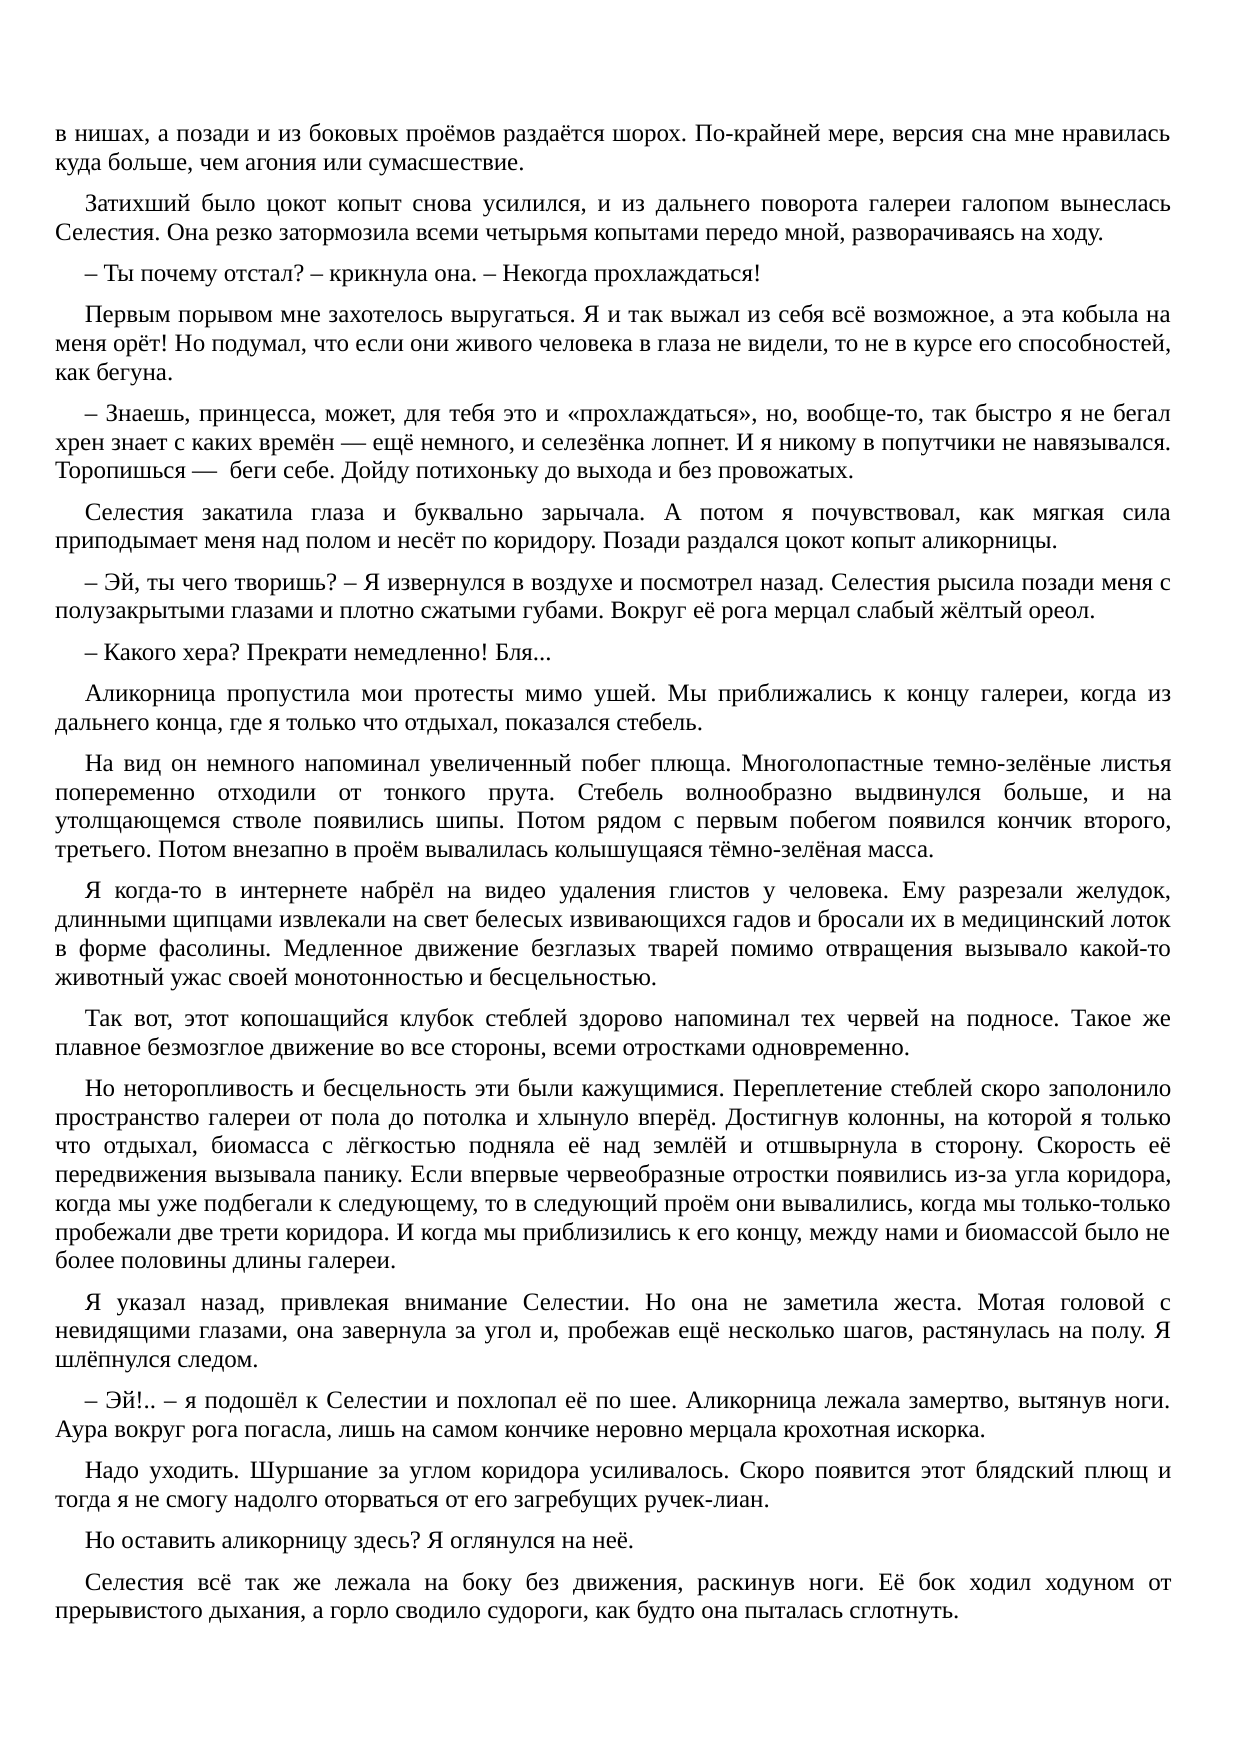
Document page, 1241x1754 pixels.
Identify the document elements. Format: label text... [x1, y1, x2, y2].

text Селестия всё так же лежала на боку без движения, раскинув ноги. Её бок ходил ходуном от прерывистого дыхания, а горло сводило судороги, как будто она пыталась сглотнуть. [55, 1567, 1172, 1624]
text Я указал назад, привлекая внимание Селестии. Но она не заметила жеста. Мотая головой с невидящими глазами, она завернула за угол и, пробежав ещё несколько шагов, растянулась на полу. Я шлёпнулся следом. [55, 1287, 1172, 1373]
text Первым порывом мне захотелось выругаться. Я и так выжал из себя всё возможное, а эта кобыла на меня орёт! Но подумал, что если они живого человека в глаза не видели, то не в курсе его способностей, как бегуна. [55, 299, 1172, 386]
text – Ты почему отстал? – крикнула она. – Некогда прохлаждаться! [55, 258, 1172, 287]
text Затихший было цокот копыт снова усилился, и из дальнего поворота галереи галопом вынеслась Селестия. Она резко затормозила всеми четырьмя копытами передо мной, разворачиваясь на ходу. [55, 188, 1172, 246]
text Так вот, этот копошащийся клубок стеблей здорово напоминал тех червей на подносе. Такое же плавное безмозглое движение во все стороны, всеми отростками одновременно. [55, 1003, 1172, 1061]
text – Знаешь, принцесса, может, для тебя это и «прохлаждаться», но, вообще-то, так быстро я не бегал хрен знает с каких времён — ещё немного, и селезёнка лопнет. И я никому в попутчики не навязывался. Торопишься — беги себе. Дойду потихоньку до выхода и без провожатых. [55, 398, 1172, 484]
text Селестия закатила глаза и буквально зарычала. А потом я почувствовал, как мягкая сила приподымает меня над полом и несёт по коридору. Позади раздался цокот копыт аликорницы. [55, 497, 1172, 554]
text Аликорница пропустила мои протесты мимо ушей. Мы приближались к концу галереи, когда из дальнего конца, где я только что отдыхал, показался стебель. [55, 678, 1172, 736]
text – Эй, ты чего творишь? – Я извернулся в воздухе и посмотрел назад. Селестия рысила позади меня с полузакрытыми глазами и плотно сжатыми губами. Вокруг её рога мерцал слабый жёлтый ореол. [55, 567, 1172, 624]
text в нишах, а позади и из боковых проёмов раздаётся шорох. По-крайней мере, версия сна мне нравилась куда больше, чем агония или сумасшествие. [55, 118, 1172, 176]
text Надо уходить. Шуршание за углом коридора усиливалось. Скоро появится этот блядский плющ и тогда я не смогу надолго оторваться от его загребущих ручек-лиан. [55, 1456, 1172, 1513]
text На вид он немного напоминал увеличенный побег плюща. Многолопастные темно-зелёные листья попеременно отходили от тонкого прута. Стебель волнообразно выдвинулся больше, и на утолщающемся стволе появились шипы. Потом рядом с первым побегом появился кончик второго, третьего. Потом внезапно в проём вывалилась колышущаяся тёмно-зелёная масса. [55, 748, 1172, 863]
text Но неторопливость и бесцельность эти были кажущимися. Переплетение стеблей скоро заполонило пространство галереи от пола до потолка и хлынуло вперёд. Достигнув колонны, на которой я только что отдыхал, биомасса с лёгкостью подняла её над землёй и отшвырнула в сторону. Скорость её передвижения вызывала панику. Если впервые червеобразные отростки появились из-за угла коридора, когда мы уже подбегали к следующему, то в следующий проём они вывалились, когда мы только-только пробежали две трети коридора. И когда мы приблизились к его концу, между нами и биомассой было не более половины длины галереи. [55, 1073, 1172, 1274]
text Но оставить аликорницу здесь? Я оглянулся на неё. [55, 1526, 1172, 1554]
text – Эй!.. – я подошёл к Селестии и похлопал её по шее. Аликорница лежала замертво, вытянув ноги. Аура вокруг рога погасла, лишь на самом кончике неровно мерцала крохотная искорка. [55, 1386, 1172, 1443]
text Я когда-то в интернете набрёл на видео удаления глистов у человека. Ему разрезали желудок, длинными щипцами извлекали на свет белесых извивающихся гадов и бросали их в медицинский лоток в форме фасолины. Медленное движение безглазых тварей помимо отвращения вызывало какой-то животный ужас своей монотонностью и бесцельностью. [55, 876, 1172, 991]
text – Какого хера? Прекрати немедленно! Бля... [55, 637, 1172, 666]
